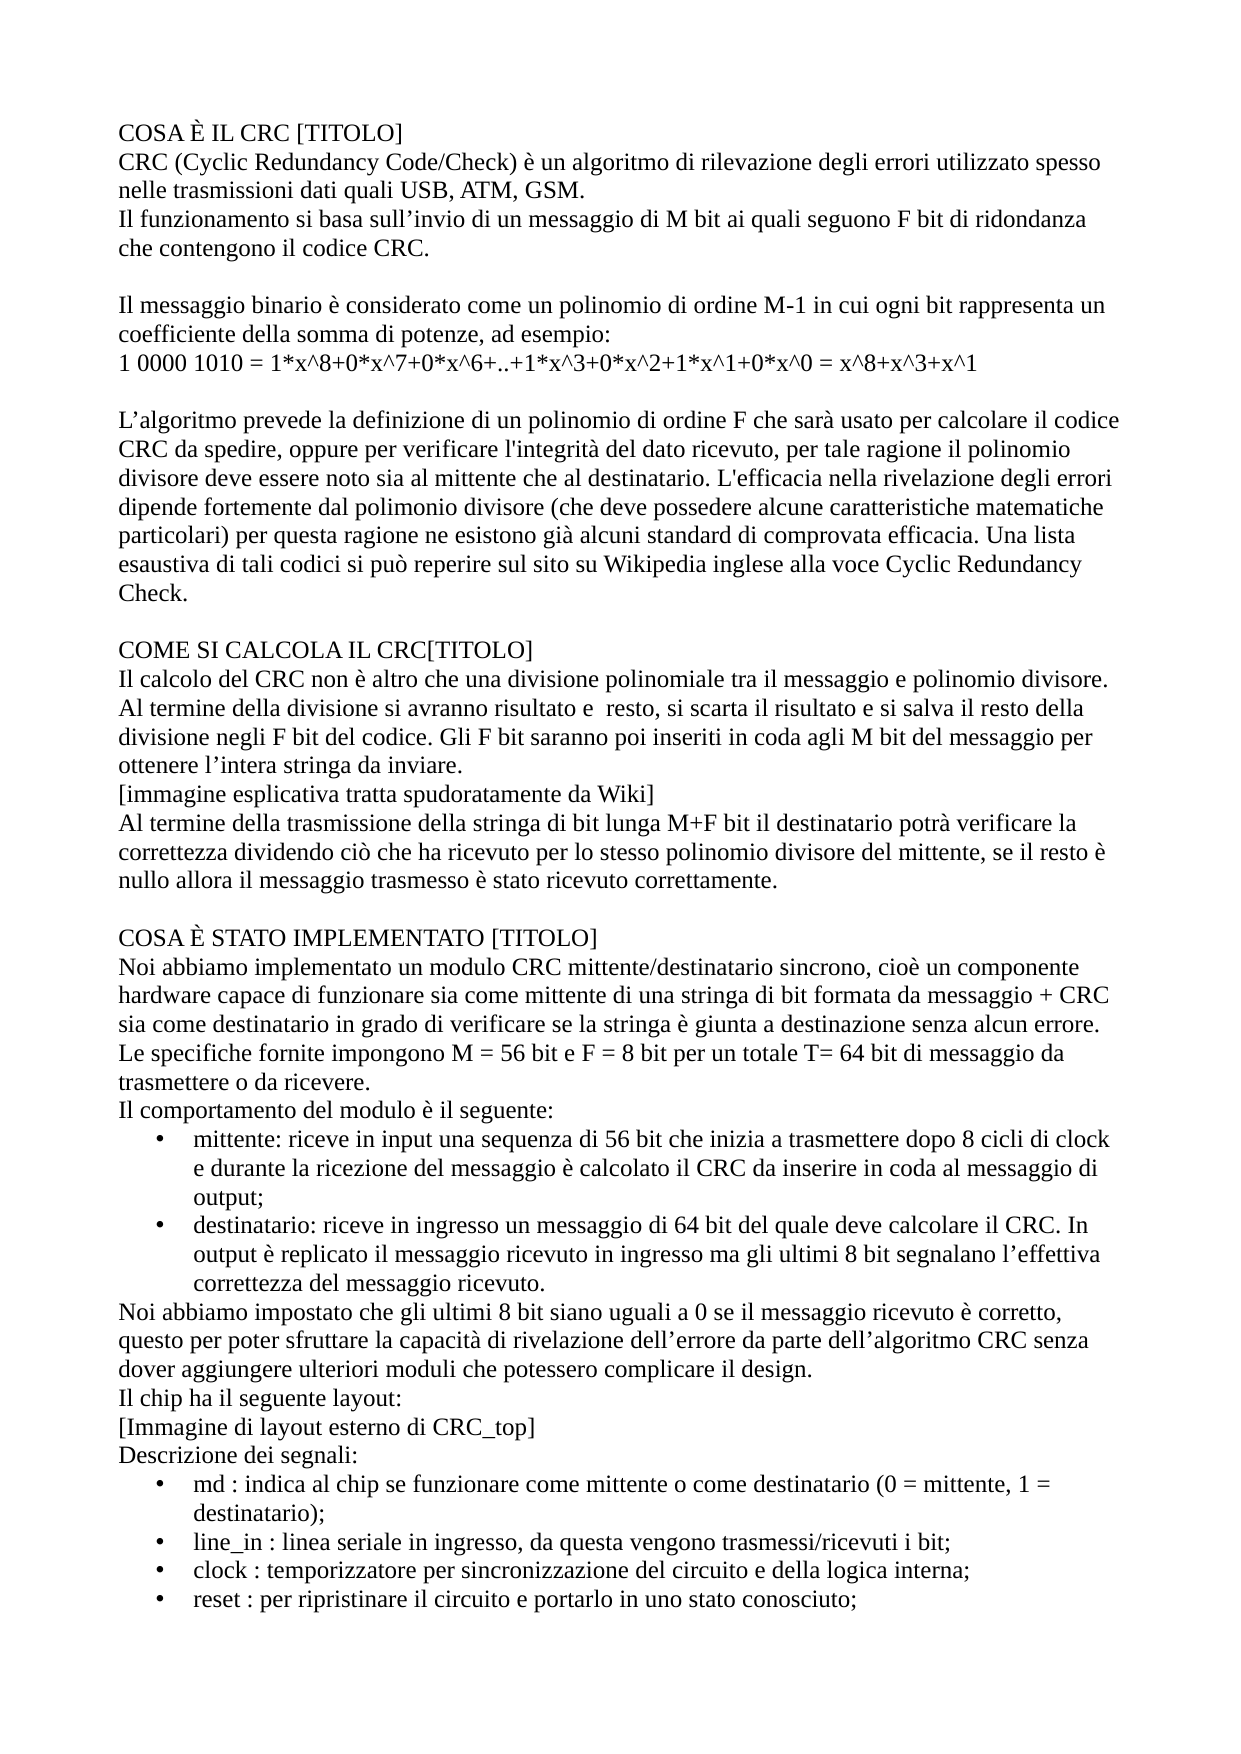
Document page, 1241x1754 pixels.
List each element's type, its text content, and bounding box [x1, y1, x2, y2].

text Le specifiche fornite impongono M = 56 bit e F = 8 bit per un totale T= 64 bit di messaggio da trasmettere o da ricevere. [118, 1038, 1122, 1096]
text L’algoritmo prevede la definizione di un polinomio di ordine F che sarà usato per calcolare il codice CRC da spedire, oppure per verificare l'integrità del dato ricevuto, per tale ragione il polinomio divisore deve essere noto sia al mittente che al destinatario. L'efficacia nella rivelazione degli errori dipende fortemente dal polimonio divisore (che deve possedere alcune caratteristiche matematiche particolari) per questa ragione ne esistono già alcuni standard di comprovata efficacia. Una lista esaustiva di tali codici si può reperire sul sito su Wikipedia inglese alla voce Cyclic Redundancy Check. [118, 406, 1122, 607]
text [immagine esplicativa tratta spudoratamente da Wiki] [118, 779, 1122, 808]
text Noi abbiamo impostato che gli ultimi 8 bit siano uguali a 0 se il messaggio ricevuto è corretto, questo per poter sfruttare la capacità di rivelazione dell’errore da parte dell’algoritmo CRC senza dover aggiungere ulteriori moduli che potessero complicare il design. [118, 1297, 1122, 1383]
text Il comportamento del modulo è il seguente: [118, 1096, 1122, 1124]
text Il chip ha il seguente layout: [118, 1383, 1122, 1412]
text CRC (Cyclic Redundancy Code/Check) è un algoritmo di rilevazione degli errori utilizzato spesso nelle trasmissioni dati quali USB, ATM, GSM. [118, 147, 1122, 204]
text Al termine della trasmissione della stringa di bit lunga M+F bit il destinatario potrà verificare la correttezza dividendo ciò che ha ricevuto per lo stesso polinomio divisore del mittente, se il resto è nullo allora il messaggio trasmesso è stato ricevuto correttamente. [118, 808, 1122, 894]
text Il funzionamento si basa sull’invio di un messaggio di M bit ai quali seguono F bit di ridondanza che contengono il codice CRC. [118, 204, 1122, 262]
text [Immagine di layout esterno di CRC_top] [118, 1412, 1122, 1441]
list md : indica al chip se funzionare come mittente o come destinatario (0 = mittente, 1 = destinatario); [156, 1469, 1122, 1527]
text COSA È IL CRC [TITOLO] [118, 118, 1122, 147]
list line_in : linea seriale in ingresso, da questa vengono trasmessi/ricevuti i bit; [156, 1527, 1122, 1556]
list mittente: riceve in input una sequenza di 56 bit che inizia a trasmettere dopo 8 cicli di clock e durante la ricezione del messaggio è calcolato il CRC da inserire in coda al messaggio di output; [156, 1124, 1122, 1211]
text COSA È STATO IMPLEMENTATO [TITOLO] [118, 923, 1122, 952]
text Il calcolo del CRC non è altro che una divisione polinomiale tra il messaggio e polinomio divisore. Al termine della divisione si avranno risultato e resto, si scarta il risultato e si salva il resto della divisione negli F bit del codice. Gli F bit saranno poi inseriti in coda agli M bit del messaggio per ottenere l’intera stringa da inviare. [118, 664, 1122, 779]
text COME SI CALCOLA IL CRC[TITOLO] [118, 636, 1122, 664]
list destinatario: riceve in ingresso un messaggio di 64 bit del quale deve calcolare il CRC. In output è replicato il messaggio ricevuto in ingresso ma gli ultimi 8 bit segnalano l’effettiva correttezza del messaggio ricevuto. [156, 1211, 1122, 1297]
list reset : per ripristinare il circuito e portarlo in uno stato conosciuto; [156, 1584, 1122, 1613]
text Noi abbiamo implementato un modulo CRC mittente/destinatario sincrono, cioè un componente hardware capace di funzionare sia come mittente di una stringa di bit formata da messaggio + CRC sia come destinatario in grado di verificare se la stringa è giunta a destinazione senza alcun errore. [118, 952, 1122, 1038]
text Il messaggio binario è considerato come un polinomio di ordine M-1 in cui ogni bit rappresenta un coefficiente della somma di potenze, ad esempio: 1 0000 1010 = 1*x^8+0*x^7+0*x^6+..+1*x^3+0*x^2+1*x^1+0*x^0 = x^8+x^3+x^1 [118, 291, 1122, 377]
text Descrizione dei segnali: [118, 1441, 1122, 1469]
list clock : temporizzatore per sincronizzazione del circuito e della logica interna; [156, 1556, 1122, 1584]
